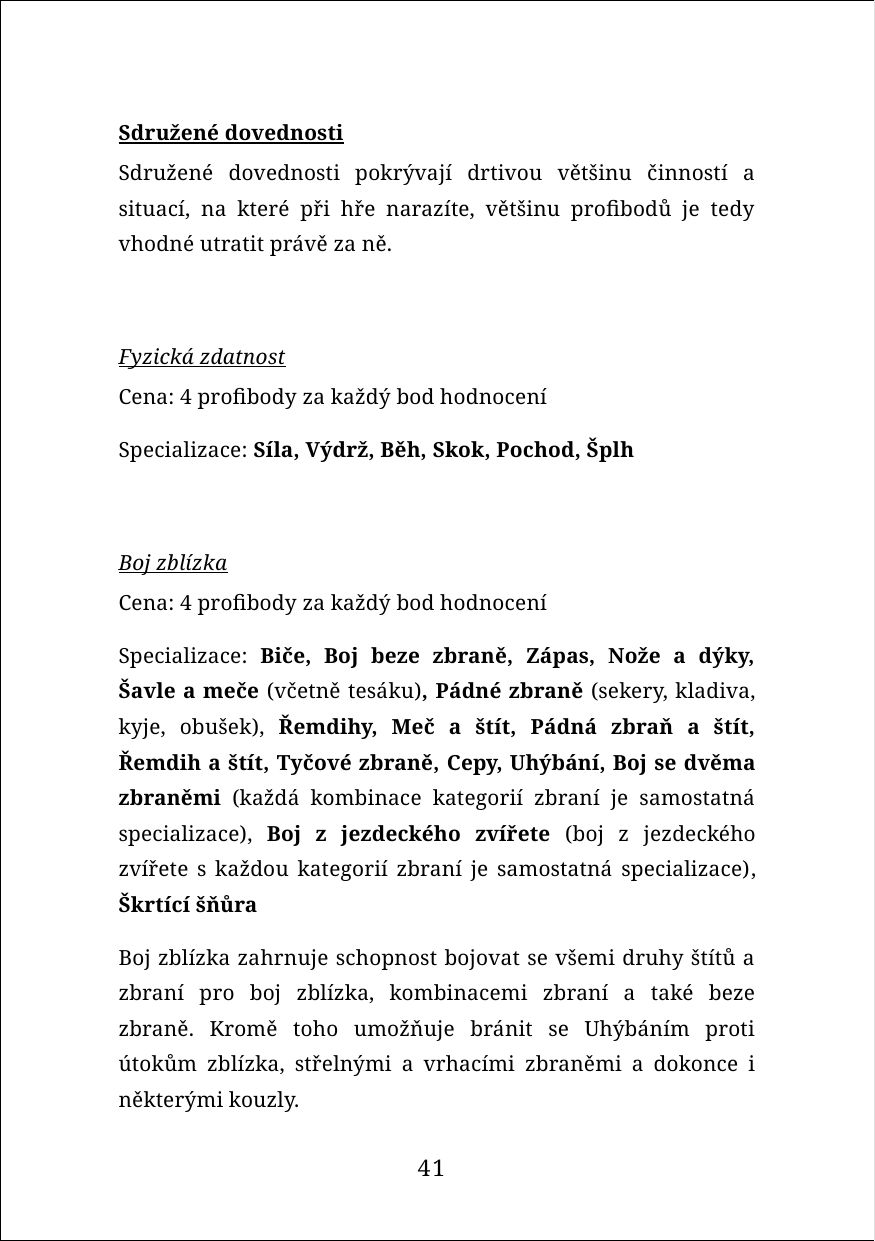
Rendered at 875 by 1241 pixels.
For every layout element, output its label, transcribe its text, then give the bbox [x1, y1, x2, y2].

text Specializace: Biče, Boj beze zbraně, Zápas, Nože a dýky, Šavle a meče (včetně tesáku), Pádné zbraně (sekery, kladiva, kyje, obušek), Řemdihy, Meč a štít, Pádná zbraň a štít, Řemdih a štít, Tyčové zbraně, Cepy, Uhýbání, Boj se dvěma zbraněmi (každá kombinace kategorií zbraní je samostatná specializace), Boj z jezdeckého zvířete (boj z jezdeckého zvířete s každou kategorií zbraní je samostatná specializace), Škrtící šňůra [118, 641, 756, 918]
text Boj zblízka zahrnuje schopnost bojovat se všemi druhy štítů a zbraní pro boj zblízka, kombinacemi zbraní a také beze zbraně. Kromě toho umožňuje bránit se Uhýbáním proti útokům zblízka, střelnými a vrhacími zbraněmi a dokonce i některými kouzly. [118, 943, 756, 1113]
text Specializace: Síla, Výdrž, Běh, Skok, Pochod, Šplh [118, 435, 756, 464]
text Cena: 4 profibody za každý bod hodnocení [118, 382, 756, 411]
subtitle Sdružené dovednosti [118, 118, 756, 147]
text Cena: 4 profibody za každý bod hodnocení [118, 588, 756, 616]
text Sdružené dovednosti pokrývají drtivou většinu činností a situací, na které při hře narazíte, většinu profibodů je tedy vhodné utratit právě za ně. [118, 158, 756, 258]
subtitle Fyzická zdatnost [118, 342, 756, 370]
subtitle Boj zblízka [118, 548, 756, 576]
